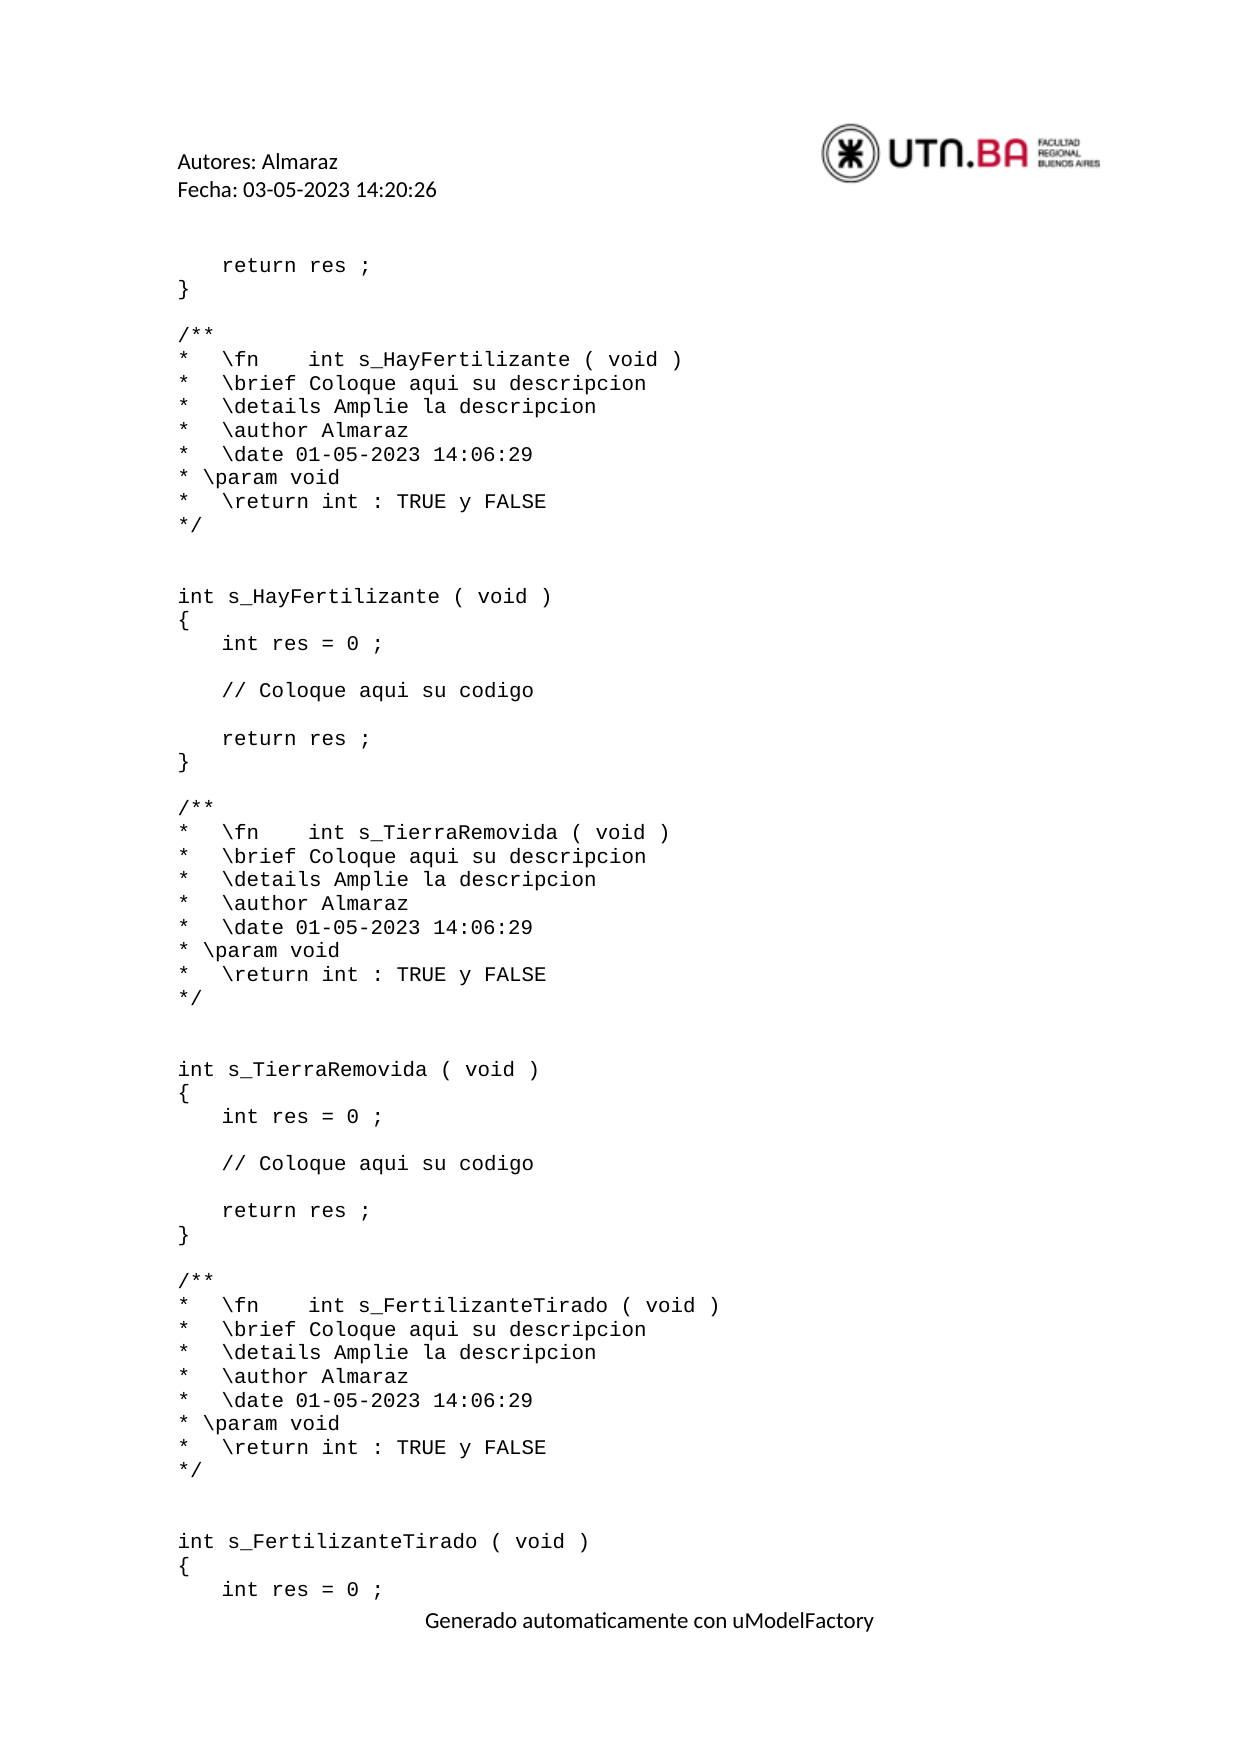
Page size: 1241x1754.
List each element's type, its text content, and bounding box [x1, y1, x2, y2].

text */ [177, 515, 1122, 538]
text } [177, 751, 1122, 775]
text * \return int : TRUE y FALSE [177, 964, 1122, 988]
text return res ; [177, 727, 1122, 751]
text * \return int : TRUE y FALSE [177, 491, 1122, 515]
text // Coloque aqui su codigo [177, 1153, 1122, 1177]
text } [177, 1224, 1122, 1248]
text /** [177, 326, 1122, 349]
text * \date 01-05-2023 14:06:29 [177, 917, 1122, 940]
text * \fn int s_TierraRemovida ( void ) [177, 822, 1122, 846]
text * \date 01-05-2023 14:06:29 [177, 1389, 1122, 1413]
text // Coloque aqui su codigo [177, 680, 1122, 704]
text * \author Almaraz [177, 1366, 1122, 1389]
text * \param void [177, 1413, 1122, 1437]
text int res = 0 ; [177, 633, 1122, 657]
picture [809, 118, 1122, 189]
text * \param void [177, 940, 1122, 964]
text * \date 01-05-2023 14:06:29 [177, 444, 1122, 467]
text */ [177, 988, 1122, 1011]
text * \fn int s_HayFertilizante ( void ) [177, 349, 1122, 373]
text int s_HayFertilizante ( void ) [177, 586, 1122, 609]
text int res = 0 ; [177, 1106, 1122, 1129]
text int s_TierraRemovida ( void ) [177, 1058, 1122, 1082]
text { [177, 1082, 1122, 1106]
text /** [177, 1271, 1122, 1295]
text return res ; [177, 254, 1122, 278]
text * \author Almaraz [177, 420, 1122, 444]
text int res = 0 ; [177, 1579, 1122, 1602]
text * \details Amplie la descripcion [177, 1342, 1122, 1366]
text } [177, 278, 1122, 302]
text * \author Almaraz [177, 893, 1122, 917]
text * \fn int s_FertilizanteTirado ( void ) [177, 1295, 1122, 1319]
text * \brief Coloque aqui su descripcion [177, 1319, 1122, 1342]
text int s_FertilizanteTirado ( void ) [177, 1531, 1122, 1555]
text * \param void [177, 467, 1122, 491]
text { [177, 609, 1122, 633]
text * \return int : TRUE y FALSE [177, 1437, 1122, 1461]
text return res ; [177, 1200, 1122, 1224]
text * \brief Coloque aqui su descripcion [177, 846, 1122, 869]
text * \details Amplie la descripcion [177, 396, 1122, 420]
text */ [177, 1461, 1122, 1484]
text /** [177, 798, 1122, 822]
text * \brief Coloque aqui su descripcion [177, 373, 1122, 396]
text * \details Amplie la descripcion [177, 869, 1122, 893]
text { [177, 1555, 1122, 1579]
